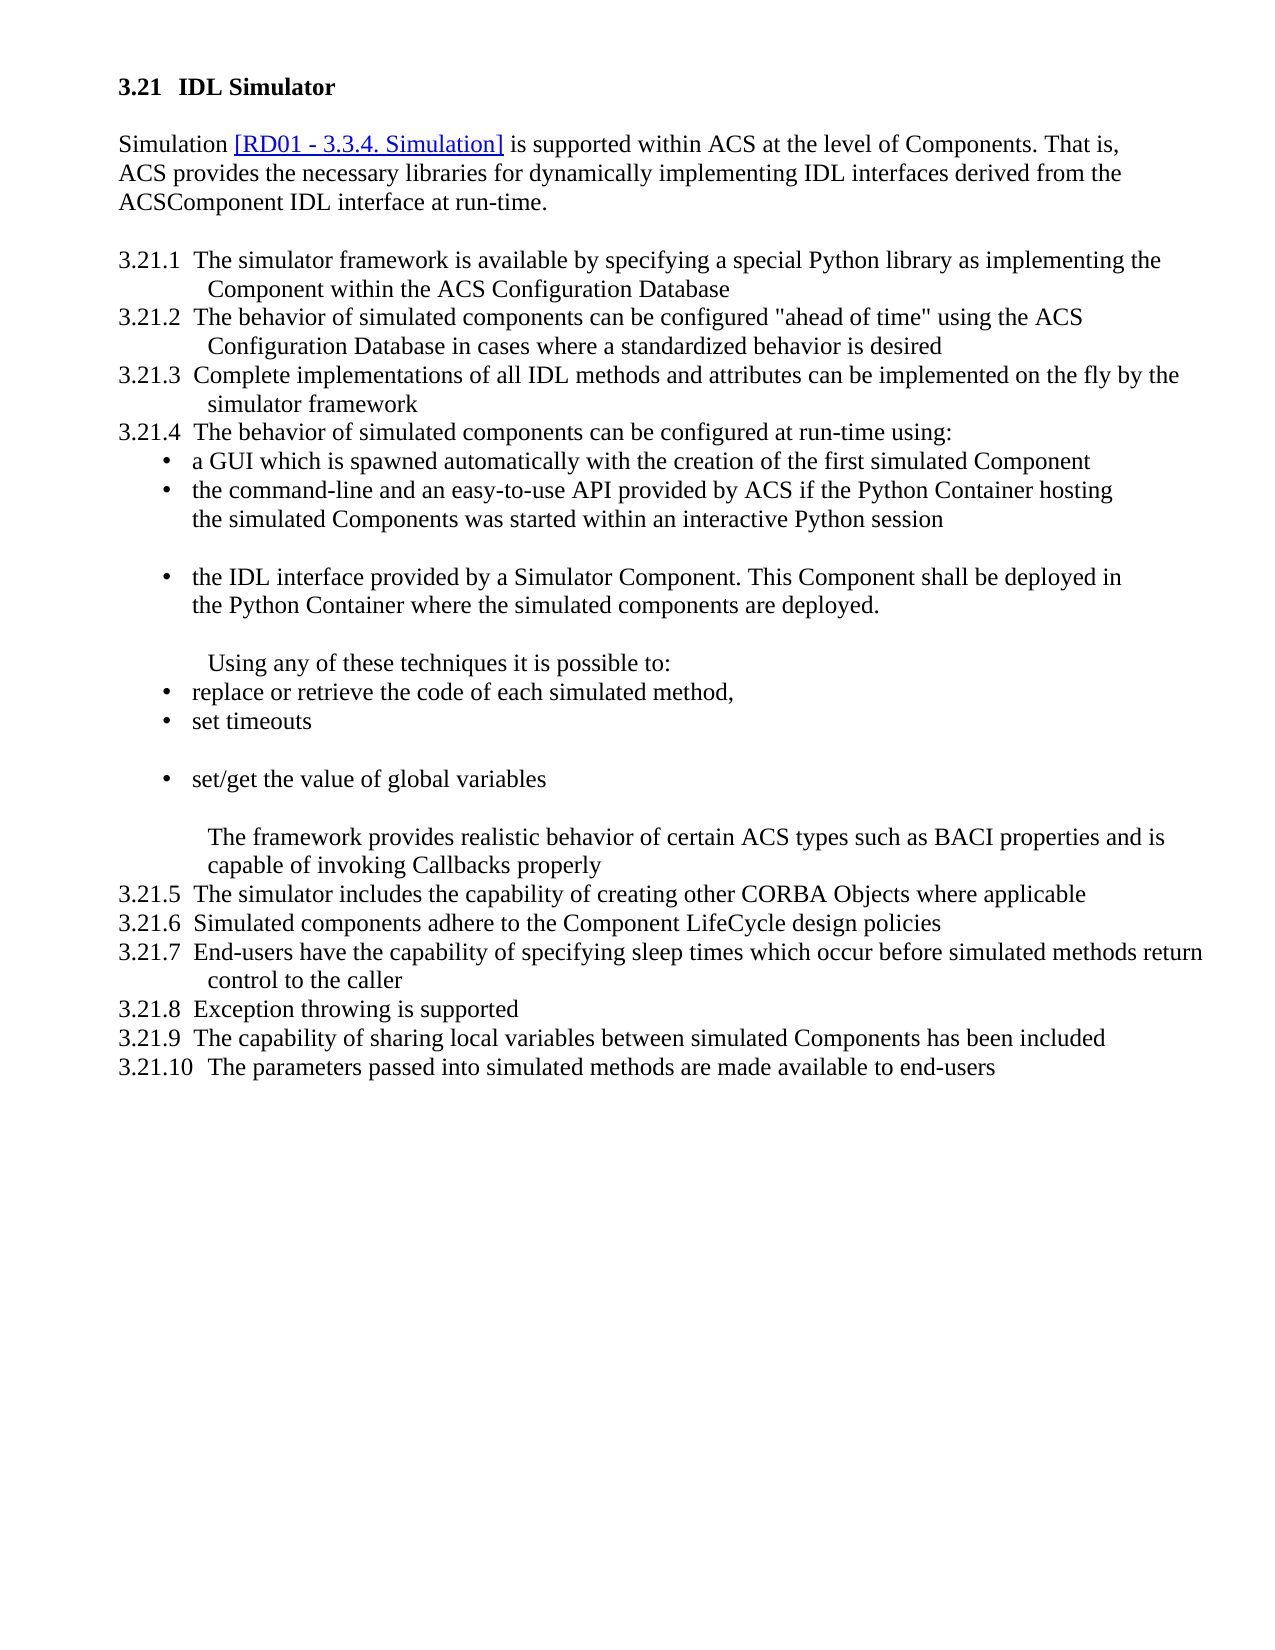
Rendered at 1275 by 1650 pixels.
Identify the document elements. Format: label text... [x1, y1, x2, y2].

subtitle The framework provides realistic behavior of certain ACS types such as BACI properties and is capable of invoking Callbacks properly [118, 822, 1216, 879]
subtitle The behavior of simulated components can be configured "ahead of time" using the ACS Configuration Database in cases where a standardized behavior is desired [118, 302, 1216, 360]
list the IDL interface provided by a Simulator Component. This Component shall be deployed in the Python Container where the simulated components are deployed. [162, 562, 1141, 619]
list replace or retrieve the code of each simulated method, [162, 677, 1141, 706]
list set/get the value of global variables [162, 764, 1141, 792]
list the command-line and an easy-to-use API provided by ACS if the Python Container hosting the simulated Components was started within an interactive Python session [162, 475, 1141, 532]
subtitle The capability of sharing local variables between simulated Components has been included [118, 1023, 1216, 1052]
subtitle Exception throwing is supported [118, 994, 1216, 1023]
subtitle The simulator framework is available by specifying a special Python library as implementing the Component within the ACS Configuration Database [118, 245, 1216, 302]
subtitle The behavior of simulated components can be configured at run-time using: [118, 417, 1216, 446]
subtitle Simulated components adhere to the Component LifeCycle design policies [118, 908, 1216, 937]
subtitle Using any of these techniques it is possible to: [118, 648, 1216, 677]
subtitle End-users have the capability of specifying sleep times which occur before simulated methods return control to the caller [118, 937, 1216, 994]
subtitle The simulator includes the capability of creating other CORBA Objects where applicable [118, 879, 1216, 908]
subtitle The parameters passed into simulated methods are made available to end-users [118, 1052, 1216, 1080]
subtitle IDL Simulator [118, 72, 1216, 100]
list a GUI which is spawned automatically with the creation of the first simulated Component [162, 446, 1141, 475]
subtitle Complete implementations of all IDL methods and attributes can be implemented on the fly by the simulator framework [118, 360, 1216, 417]
text Simulation [RD01 - 3.3.4. Simulation] is supported within ACS at the level of Components. That is, ACS provides the necessary libraries for dynamically implementing IDL interfaces derived from the ACSComponent IDL interface at run-time. [118, 129, 1141, 216]
list set timeouts [162, 706, 1141, 734]
